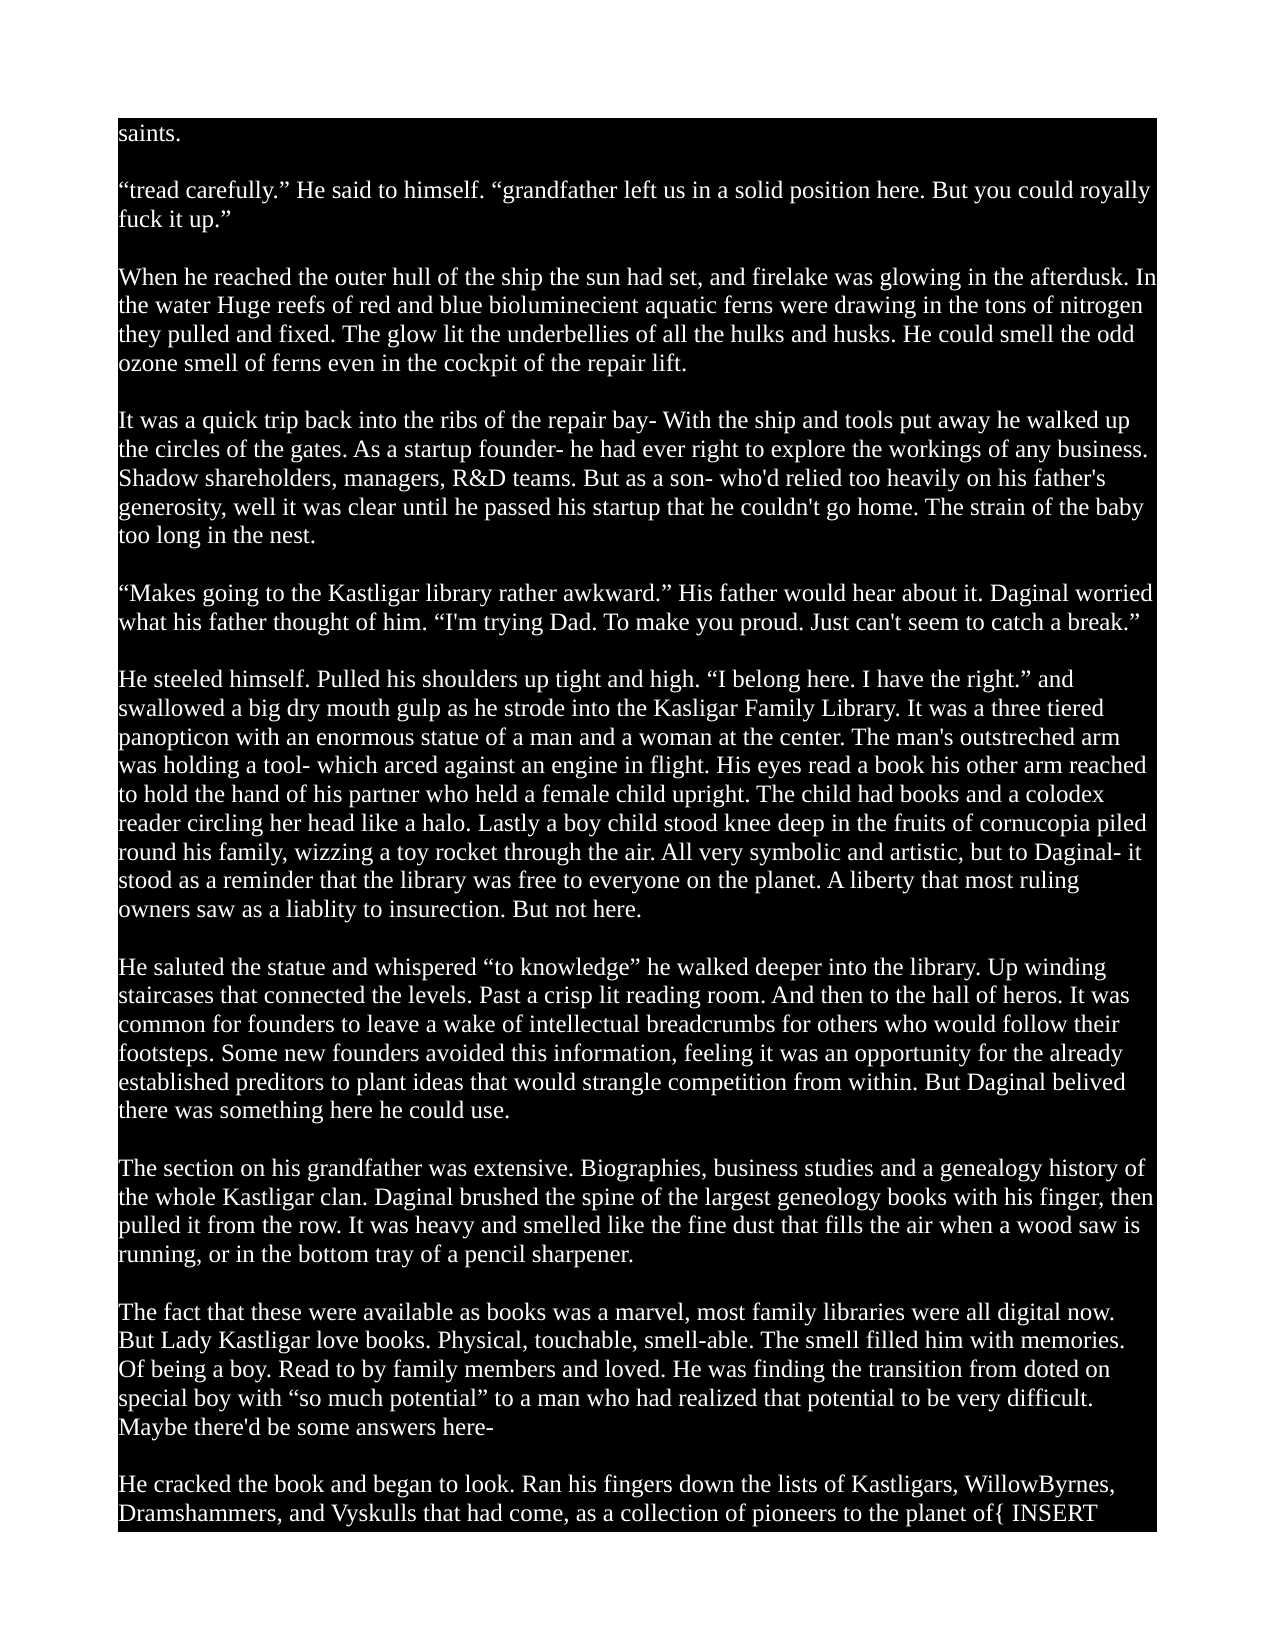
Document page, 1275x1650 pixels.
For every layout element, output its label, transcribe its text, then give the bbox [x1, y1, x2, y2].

text saints. “tread carefully.” He said to himself. “grandfather left us in a solid position here. But you could royally fuck it up.” [118, 118, 1157, 233]
text The section on his grandfather was extensive. Biographies, business studies and a genealogy history of the whole Kastligar clan. Daginal brushed the spine of the largest geneology books with his finger, then pulled it from the row. It was heavy and smelled like the fine dust that fills the air when a wood saw is running, or in the bottom tray of a pencil sharpener. The fact that these were available as books was a marvel, most family libraries were all digital now. But Lady Kastligar love books. Physical, touchable, smell-able. The smell filled him with memories. Of being a boy. Read to by family members and loved. He was finding the transition from doted on special boy with “so much potential” to a man who had realized that potential to be very difficult. Maybe there'd be some answers here- [118, 1153, 1157, 1441]
text He steeled himself. Pulled his shoulders up tight and high. “I belong here. I have the right.” and swallowed a big dry mouth gulp as he strode into the Kasligar Family Library. It was a three tiered panopticon with an enormous statue of a man and a woman at the center. The man's outstreched arm was holding a tool- which arced against an engine in flight. His eyes read a book his other arm reached to hold the hand of his partner who held a female child upright. The child had books and a colodex reader circling her head like a halo. Lastly a boy child stood knee deep in the fruits of cornucopia piled round his family, wizzing a toy rocket through the air. All very symbolic and artistic, but to Daginal- it stood as a reminder that the library was free to everyone on the planet. A liberty that most ruling owners saw as a liablity to insurection. But not here. He saluted the statue and whispered “to knowledge” he walked deeper into the library. Up winding staircases that connected the levels. Past a crisp lit reading room. And then to the hall of heros. It was common for founders to leave a wake of intellectual breadcrumbs for others who would follow their footsteps. Some new founders avoided this information, feeling it was an opportunity for the already established preditors to plant ideas that would strangle competition from within. But Daginal belived there was something here he could use. [118, 636, 1157, 1124]
text When he reached the outer hull of the ship the sun had set, and firelake was glowing in the afterdusk. In the water Huge reefs of red and blue bioluminecient aquatic ferns were drawing in the tons of nitrogen they pulled and fixed. The glow lit the underbellies of all the hulks and husks. He could smell the odd ozone smell of ferns even in the cockpit of the repair lift. It was a quick trip back into the ribs of the repair bay- With the ship and tools put away he walked up the circles of the gates. As a startup founder- he had ever right to explore the workings of any business. Shadow shareholders, managers, R&D teams. But as a son- who'd relied too heavily on his father's generosity, well it was clear until he passed his startup that he couldn't go home. The strain of the baby too long in the nest. “Makes going to the Kastligar library rather awkward.” His father would hear about it. Daginal worried what his father thought of him. “I'm trying Dad. To make you proud. Just can't seem to catch a break.” [118, 262, 1157, 636]
text He cracked the book and began to look. Ran his fingers down the lists of Kastligars, WillowByrnes, Dramshammers, and Vyskulls that had come, as a collection of pioneers to the planet of{ INSERT [118, 1469, 1157, 1527]
